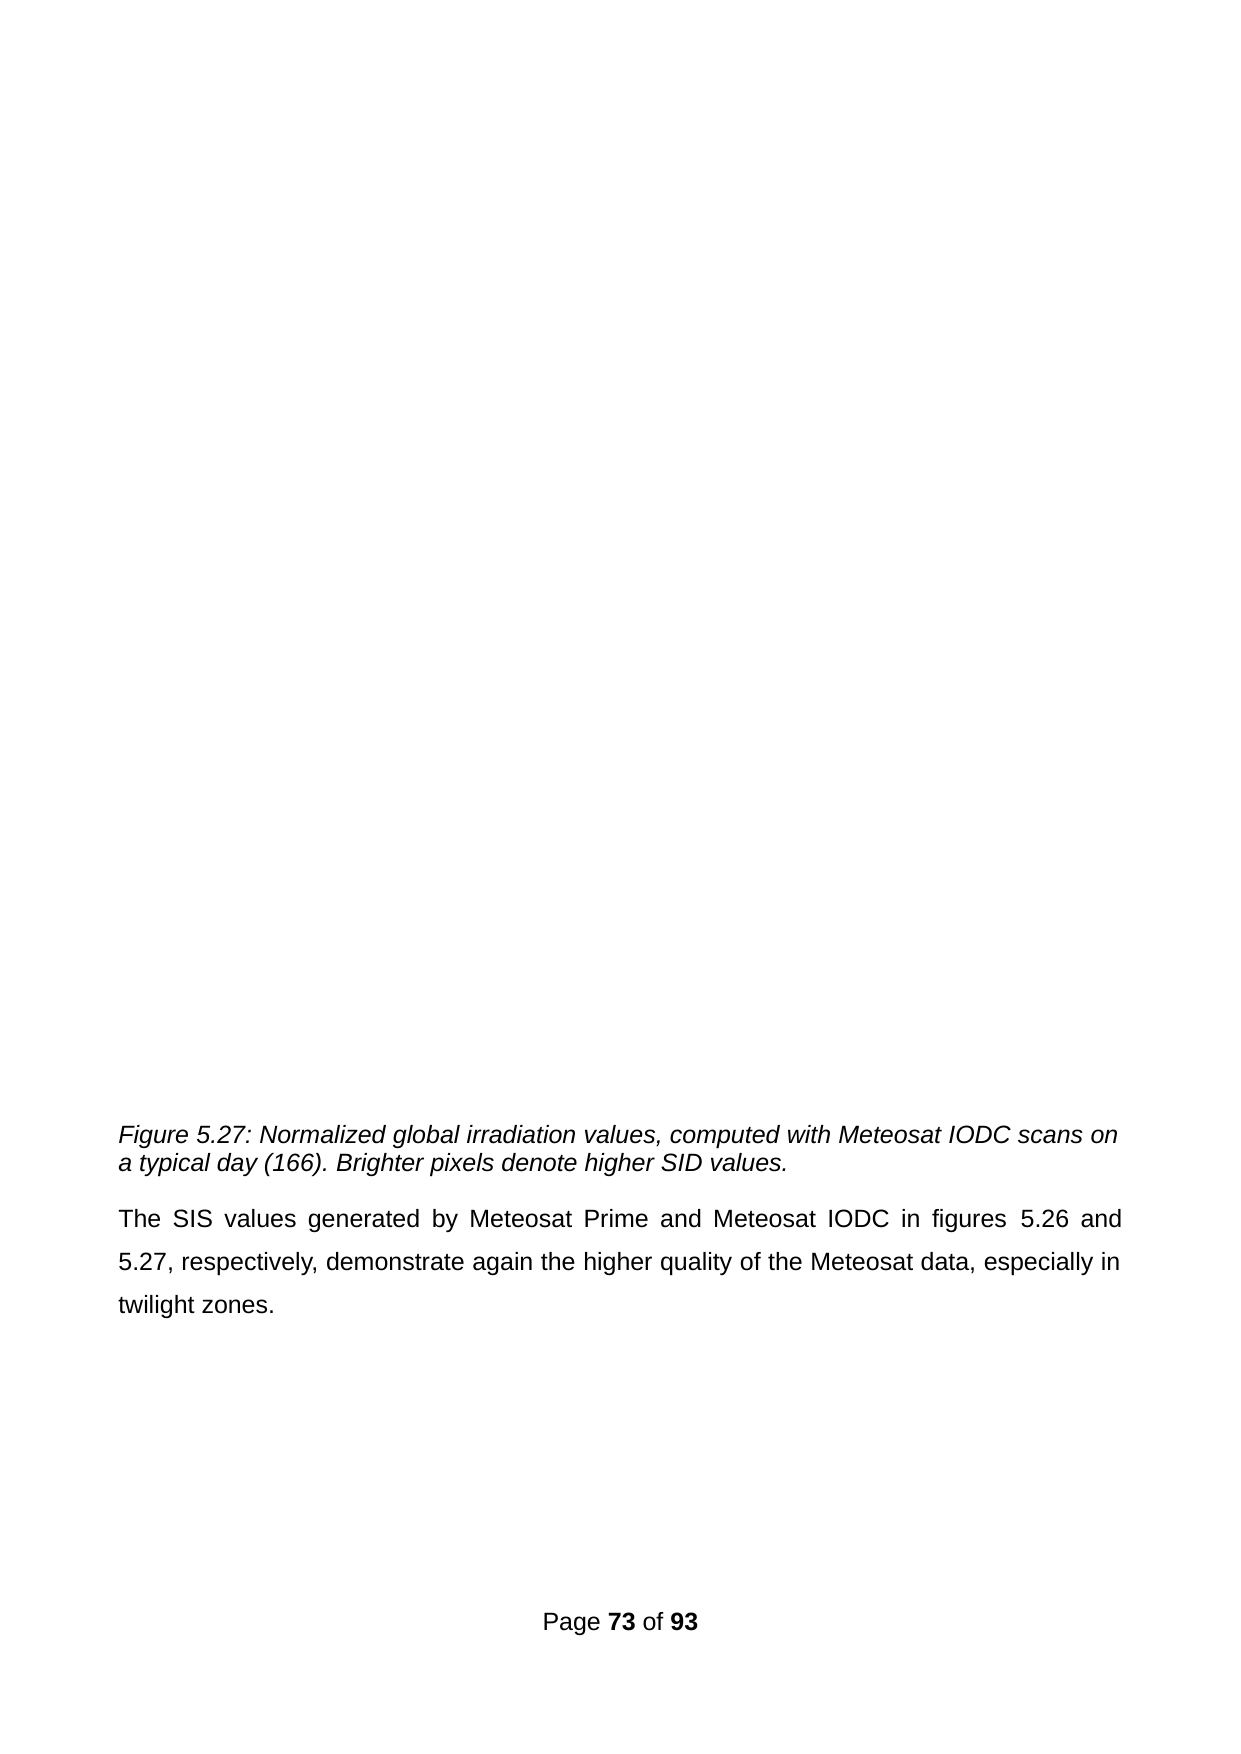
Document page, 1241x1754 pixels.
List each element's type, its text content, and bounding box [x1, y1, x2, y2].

text Figure 5.27: Normalized global irradiation values, computed with Meteosat IODC scans on a typical day (166). Brighter pixels denote higher SID values. [118, 131, 1122, 1177]
text The SIS values generated by Meteosat Prime and Meteosat IODC in figures 5.26 and 5.27, respectively, demonstrate again the higher quality of the Meteosat data, especially in twilight zones. [118, 1204, 1122, 1319]
